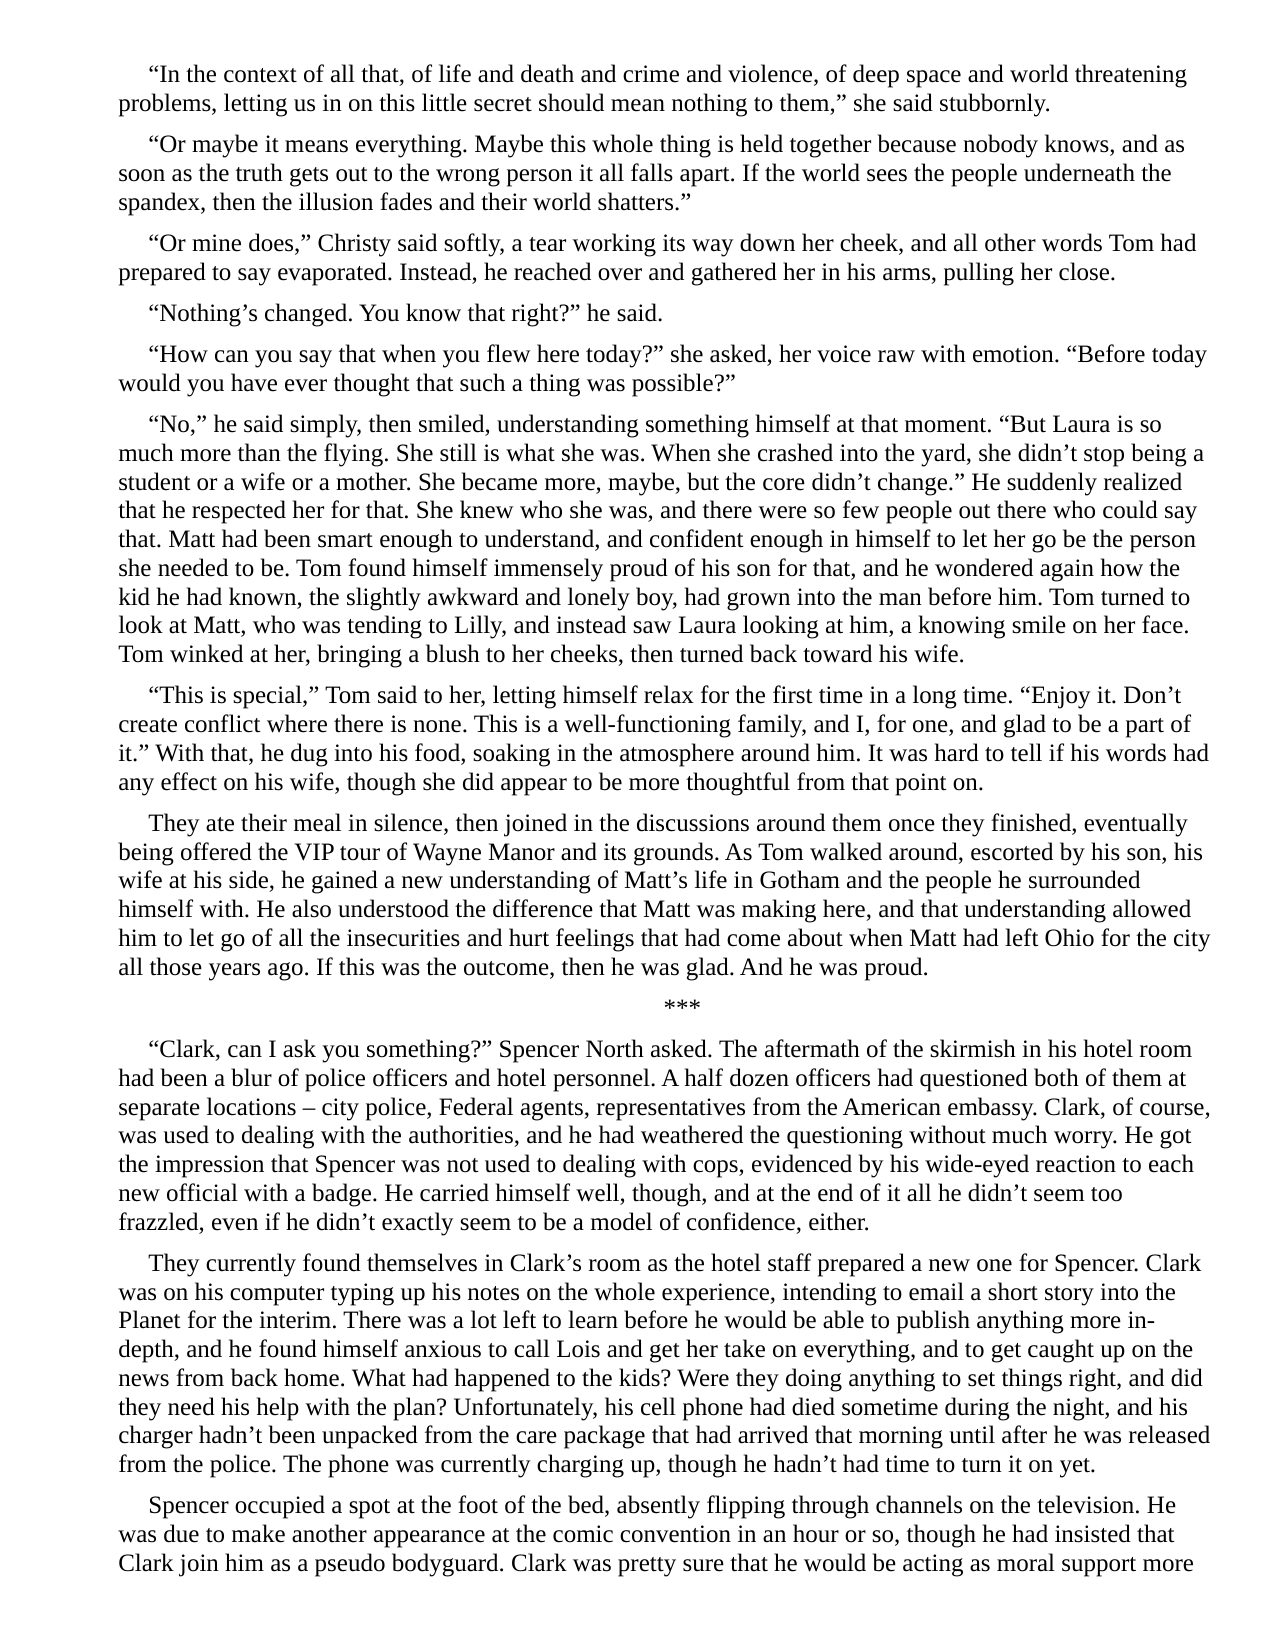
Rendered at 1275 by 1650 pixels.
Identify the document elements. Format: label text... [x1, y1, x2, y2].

text “Nothing’s changed. You know that right?” he said. [118, 298, 1216, 327]
text “Clark, can I ask you something?” Spencer North asked. The aftermath of the skirmish in his hotel room had been a blur of police officers and hotel personnel. A half dozen officers had questioned both of them at separate locations – city police, Federal agents, representatives from the American embassy. Clark, of course, was used to dealing with the authorities, and he had weathered the questioning without much worry. He got the impression that Spencer was not used to dealing with cops, evidenced by his wide-eyed reaction to each new official with a badge. He carried himself well, though, and at the end of it all he didn’t seem too frazzled, even if he didn’t exactly seem to be a model of confidence, either. [118, 1034, 1216, 1235]
text *** [118, 993, 1216, 1022]
text “How can you say that when you flew here today?” she asked, her voice raw with emotion. “Before today would you have ever thought that such a thing was possible?” [118, 339, 1216, 397]
text “This is special,” Tom said to her, letting himself relax for the first time in a long time. “Enjoy it. Don’t create conflict where there is none. This is a well-functioning family, and I, for one, and glad to be a part of it.” With that, he dug into his food, soaking in the atmosphere around him. It was hard to tell if his words had any effect on his wife, though she did appear to be more thoughtful from that point on. [118, 680, 1216, 795]
text They ate their meal in silence, then joined in the discussions around them once they finished, eventually being offered the VIP tour of Wayne Manor and its grounds. As Tom walked around, escorted by his son, his wife at his side, he gained a new understanding of Matt’s life in Gotham and the people he surrounded himself with. He also understood the difference that Matt was making here, and that understanding allowed him to let go of all the insecurities and hurt feelings that had come about when Matt had left Ohio for the city all those years ago. If this was the outcome, then he was glad. And he was proud. [118, 808, 1216, 980]
text “Or mine does,” Christy said softly, a tear working its way down her cheek, and all other words Tom had prepared to say evaporated. Instead, he reached over and gathered her in his arms, pulling her close. [118, 228, 1216, 285]
text “In the context of all that, of life and death and crime and violence, of deep space and world threatening problems, letting us in on this little secret should mean nothing to them,” she said stubbornly. [118, 59, 1216, 117]
text “Or maybe it means everything. Maybe this whole thing is held together because nobody knows, and as soon as the truth gets out to the wrong person it all falls apart. If the world sees the people underneath the spandex, then the illusion fades and their world shatters.” [118, 129, 1216, 215]
text They currently found themselves in Clark’s room as the hotel staff prepared a new one for Spencer. Clark was on his computer typing up his notes on the whole experience, intending to email a short story into the Planet for the interim. There was a lot left to learn before he would be able to publish anything more in-depth, and he found himself anxious to call Lois and get her take on everything, and to get caught up on the news from back home. What had happened to the kids? Were they doing anything to set things right, and did they need his help with the plan? Unfortunately, his cell phone had died sometime during the night, and his charger hadn’t been unpacked from the care package that had arrived that morning until after he was released from the police. The phone was currently charging up, though he hadn’t had time to turn it on yet. [118, 1248, 1216, 1478]
text Spencer occupied a spot at the foot of the bed, absently flipping through channels on the television. He was due to make another appearance at the comic convention in an hour or so, though he had insisted that Clark join him as a pseudo bodyguard. Clark was pretty sure that he would be acting as moral support more [118, 1490, 1216, 1577]
text “No,” he said simply, then smiled, understanding something himself at that moment. “But Laura is so much more than the flying. She still is what she was. When she crashed into the yard, she didn’t stop being a student or a wife or a mother. She became more, maybe, but the core didn’t change.” He suddenly realized that he respected her for that. She knew who she was, and there were so few people out there who could say that. Matt had been smart enough to understand, and confident enough in himself to let her go be the person she needed to be. Tom found himself immensely proud of his son for that, and he wondered again how the kid he had known, the slightly awkward and lonely boy, had grown into the man before him. Tom turned to look at Matt, who was tending to Lilly, and instead saw Laura looking at him, a knowing smile on her face. Tom winked at her, bringing a blush to her cheeks, then turned back toward his wife. [118, 409, 1216, 668]
